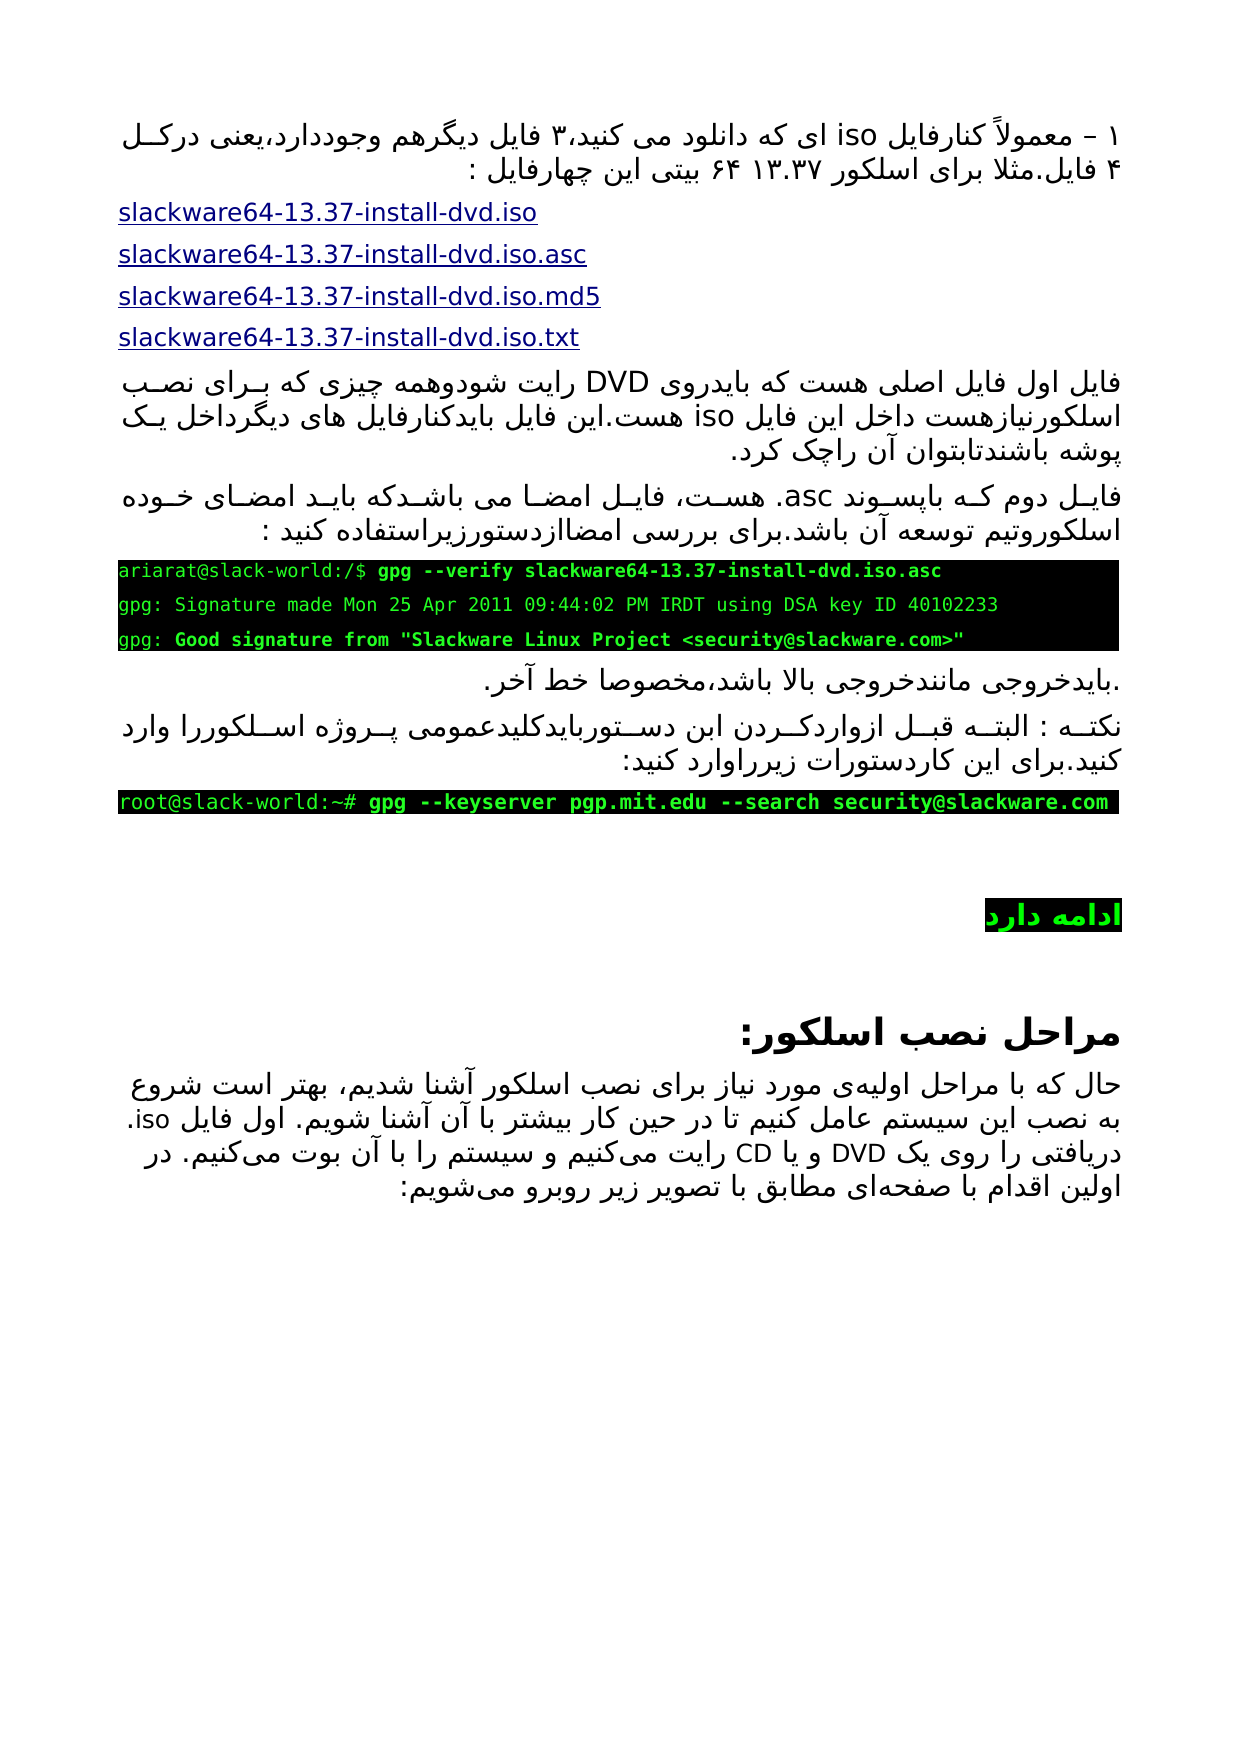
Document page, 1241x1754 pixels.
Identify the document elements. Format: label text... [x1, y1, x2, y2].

text ariarat@slack-world:/$ gpg --verify slackware64-13.37-install-dvd.iso.asc [118, 560, 1119, 582]
text slackware64-13.37-install-dvd.iso.asc [118, 240, 1119, 269]
text root@slack-world:~# gpg --keyserver pgp.mit.edu --search security@slackware.com [118, 790, 1119, 814]
text ۱ – معمولاً کنارفایل iso ای که دانلود می کنید،۳ فایل دیگرهم وجوددارد،یعنی درکل ۴ فایل.مثلا برای اسلکور ۱۳.۳۷ ۶۴ بیتی این چهارفایل : [121, 118, 1122, 186]
text slackware64-13.37-install-dvd.iso [118, 198, 1119, 228]
text slackware64-13.37-install-dvd.iso.md5 [118, 282, 1119, 311]
text slackware64-13.37-install-dvd.iso.txt [118, 323, 1119, 353]
subtitle مراحل نصب اسلکور‌: [118, 1011, 1122, 1054]
text حال که با مراحل اولیه‌ی مورد نیاز برای نصب اسلکور آشنا شدیم‌، بهتر است شروع به نصب این سیستم عامل کنیم تا در حین کار بیشتر با آن آشنا شویم‌. اول فایل iso. دریافتی را روی یک DVD و یا CD رایت می‌کنیم و سیستم را با آن بوت می‌کنیم‌. در اولین اقدام با صفحه‌ای مطابق با تصویر زیر روبرو می‌شویم‌: [118, 1067, 1122, 1203]
text نکته : البته قبل ازواردکردن ابن دستوربایدکلیدعمومی پروژه اسلکوررا وارد کنید.برای این کاردستورات زیرراوارد کنید: [121, 709, 1122, 777]
text .بایدخروجی مانندخروجی بالا باشد،مخصوصا خط آخر. [121, 663, 1122, 697]
text gpg: Good signature from "Slackware Linux Project <security@slackware.com>" [118, 629, 1119, 651]
text ادامه دارد [118, 898, 1122, 932]
text فایل اول فایل اصلی هست که بایدروی DVD رایت شودوهمه چیزی که برای نصب اسلکورنیازهست داخل این فایل iso هست.این فایل بایدکنارفایل های دیگرداخل یک پوشه باشندتابتوان آن راچک کرد. [121, 365, 1122, 467]
text gpg: Signature made Mon 25 Apr 2011 09:44:02 PM IRDT using DSA key ID 40102233 [118, 594, 1119, 616]
text فایل دوم که باپسوند asc. هست، فایل امضا می باشدکه باید امضای خوده اسلکوروتیم توسعه آن باشد.برای بررسی امضاازدستورزیراستفاده کنید : [121, 479, 1122, 547]
